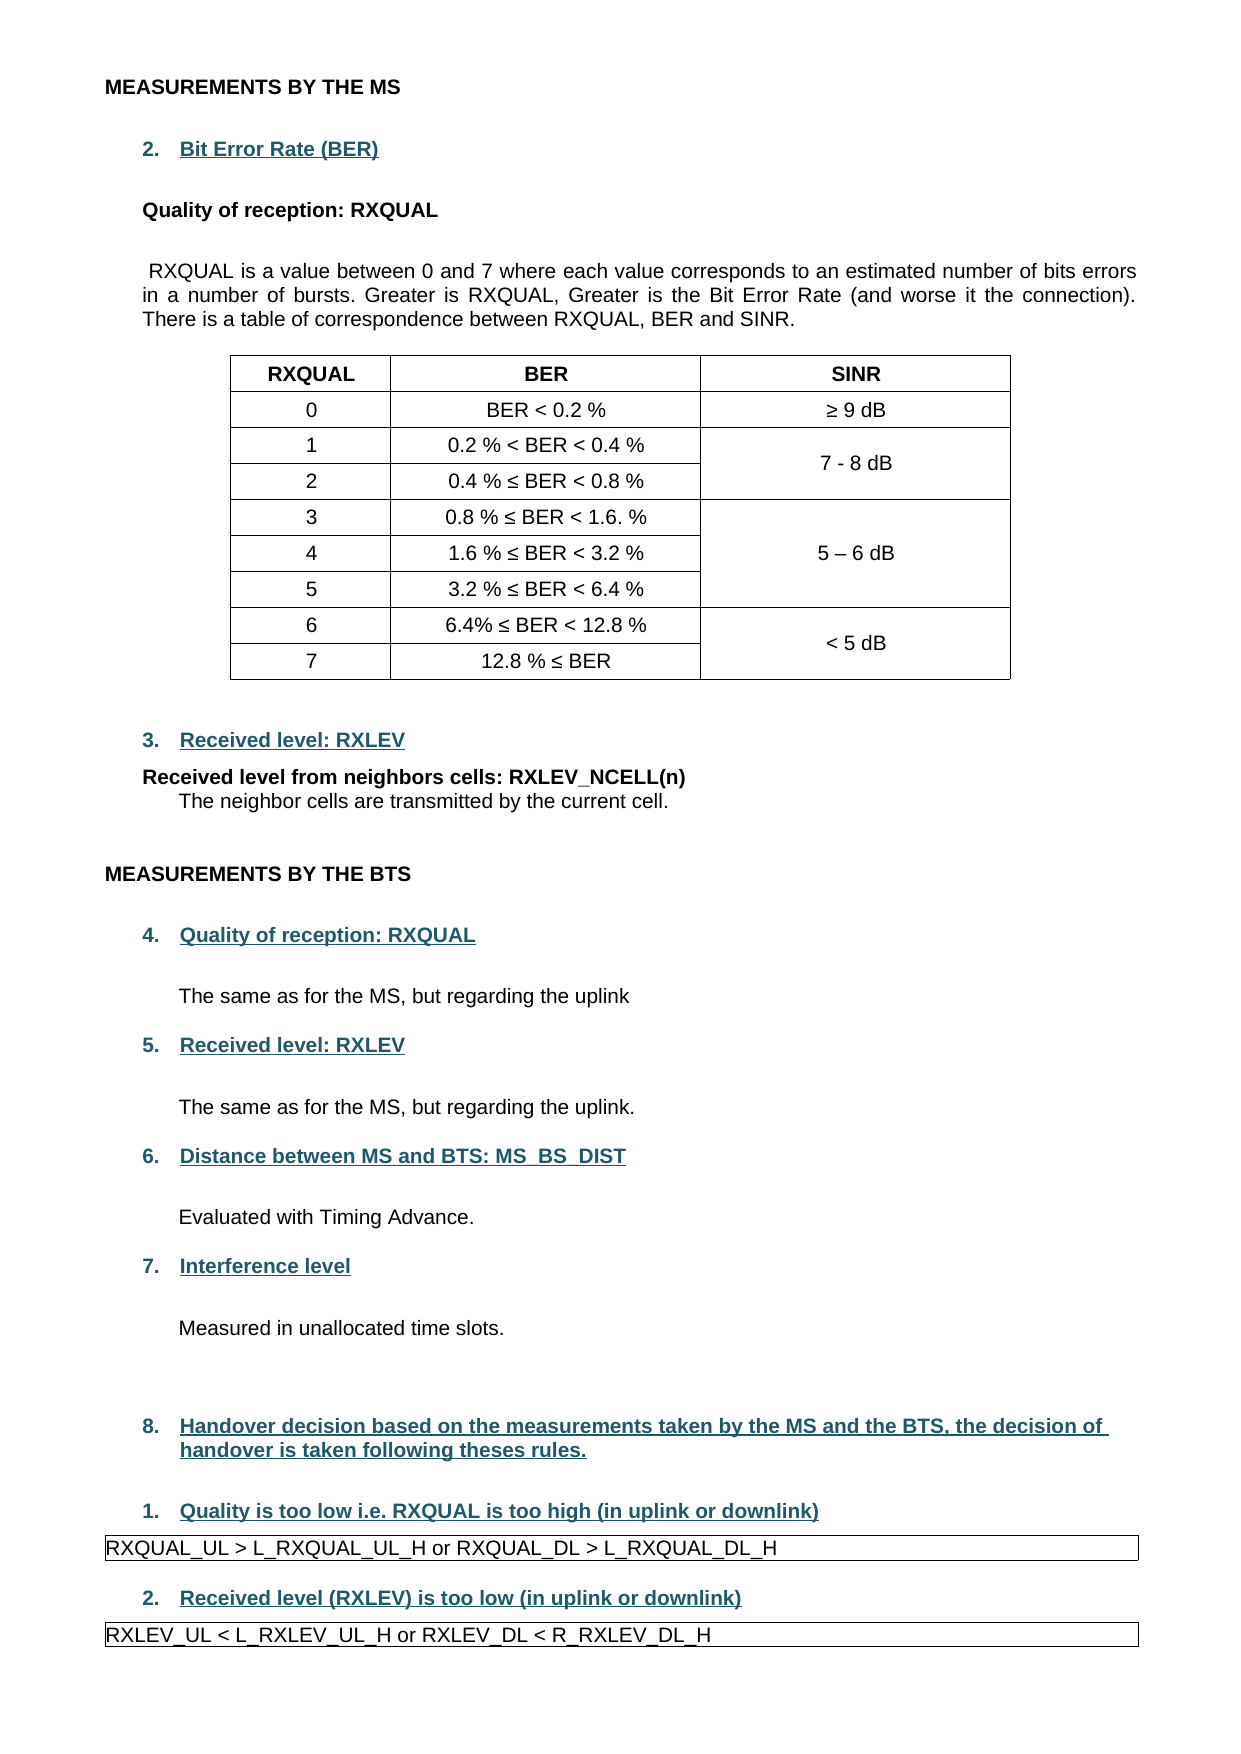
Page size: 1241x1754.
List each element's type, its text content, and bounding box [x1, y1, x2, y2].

subtitle MEASUREMENTS BY THE BTS [104, 861, 1138, 885]
table_cell 7 - 8 dB [701, 428, 1010, 499]
table_cell 0.8 % ≤ BER < 1.6. % [391, 500, 700, 535]
subtitle Received level (RXLEV) is too low (in uplink or downlink) [142, 1585, 1138, 1609]
table_header SINR [701, 356, 1010, 391]
text The same as for the MS, but regarding the uplink [104, 984, 1138, 1008]
text The neighbor cells are transmitted by the current cell. [104, 788, 1138, 812]
table_cell 0 [231, 392, 390, 427]
table_cell 6.4% ≤ BER < 12.8 % [391, 608, 700, 643]
subtitle Bit Error Rate (BER) [142, 136, 1138, 160]
table_cell 0.4 % ≤ BER < 0.8 % [391, 464, 700, 499]
subtitle Received level from neighbors cells: RXLEV_NCELL(n) [104, 764, 1138, 788]
table_cell 2 [231, 464, 390, 499]
table_cell 1 [231, 428, 390, 463]
table_cell 7 [231, 644, 390, 679]
subtitle MEASUREMENTS BY THE MS [104, 75, 1138, 99]
table_header RXQUAL [231, 356, 390, 391]
subtitle Received level: RXLEV [142, 1033, 1138, 1057]
text The same as for the MS, but regarding the uplink. [104, 1095, 1138, 1119]
text RXQUAL is a value between 0 and 7 where each value corresponds to an estimated number of bits errors in a number of bursts. Greater is RXQUAL, Greater is the Bit Error Rate (and worse it the connection). There is a table of correspondence between RXQUAL, BER and SINR. [142, 259, 1138, 331]
table_cell BER < 0.2 % [391, 392, 700, 427]
subtitle Quality of reception: RXQUAL [104, 198, 1138, 222]
table_cell ≥ 9 dB [701, 392, 1010, 427]
table_cell 5 [231, 572, 390, 607]
table_cell 3.2 % ≤ BER < 6.4 % [391, 572, 700, 607]
table_cell 3 [231, 500, 390, 535]
subtitle Quality is too low i.e. RXQUAL is too high (in uplink or downlink) [142, 1499, 1138, 1523]
table_cell 0.2 % < BER < 0.4 % [391, 428, 700, 463]
subtitle Interference level [142, 1254, 1138, 1278]
table_cell 4 [231, 536, 390, 571]
subtitle Handover decision based on the measurements taken by the MS and the BTS, the decision of handover is taken following theses rules. [142, 1413, 1138, 1461]
text RXLEV_UL < L_RXLEV_UL_H or RXLEV_DL < R_RXLEV_DL_H [106, 1623, 1138, 1646]
subtitle Quality of reception: RXQUAL [142, 923, 1138, 947]
text Measured in unallocated time slots. [104, 1316, 1138, 1339]
text RXQUAL_UL > L_RXQUAL_UL_H or RXQUAL_DL > L_RXQUAL_DL_H [106, 1536, 1138, 1560]
subtitle Distance between MS and BTS: MS_BS_DIST [142, 1144, 1138, 1168]
table_header BER [391, 356, 700, 391]
table_cell 1.6 % ≤ BER < 3.2 % [391, 536, 700, 571]
table_cell 12.8 % ≤ BER [391, 644, 700, 679]
table_cell 5 – 6 dB [701, 500, 1010, 607]
table_cell < 5 dB [701, 608, 1010, 679]
subtitle Received level: RXLEV [142, 728, 1138, 752]
table_cell 6 [231, 608, 390, 643]
text Evaluated with Timing Advance. [104, 1205, 1138, 1229]
